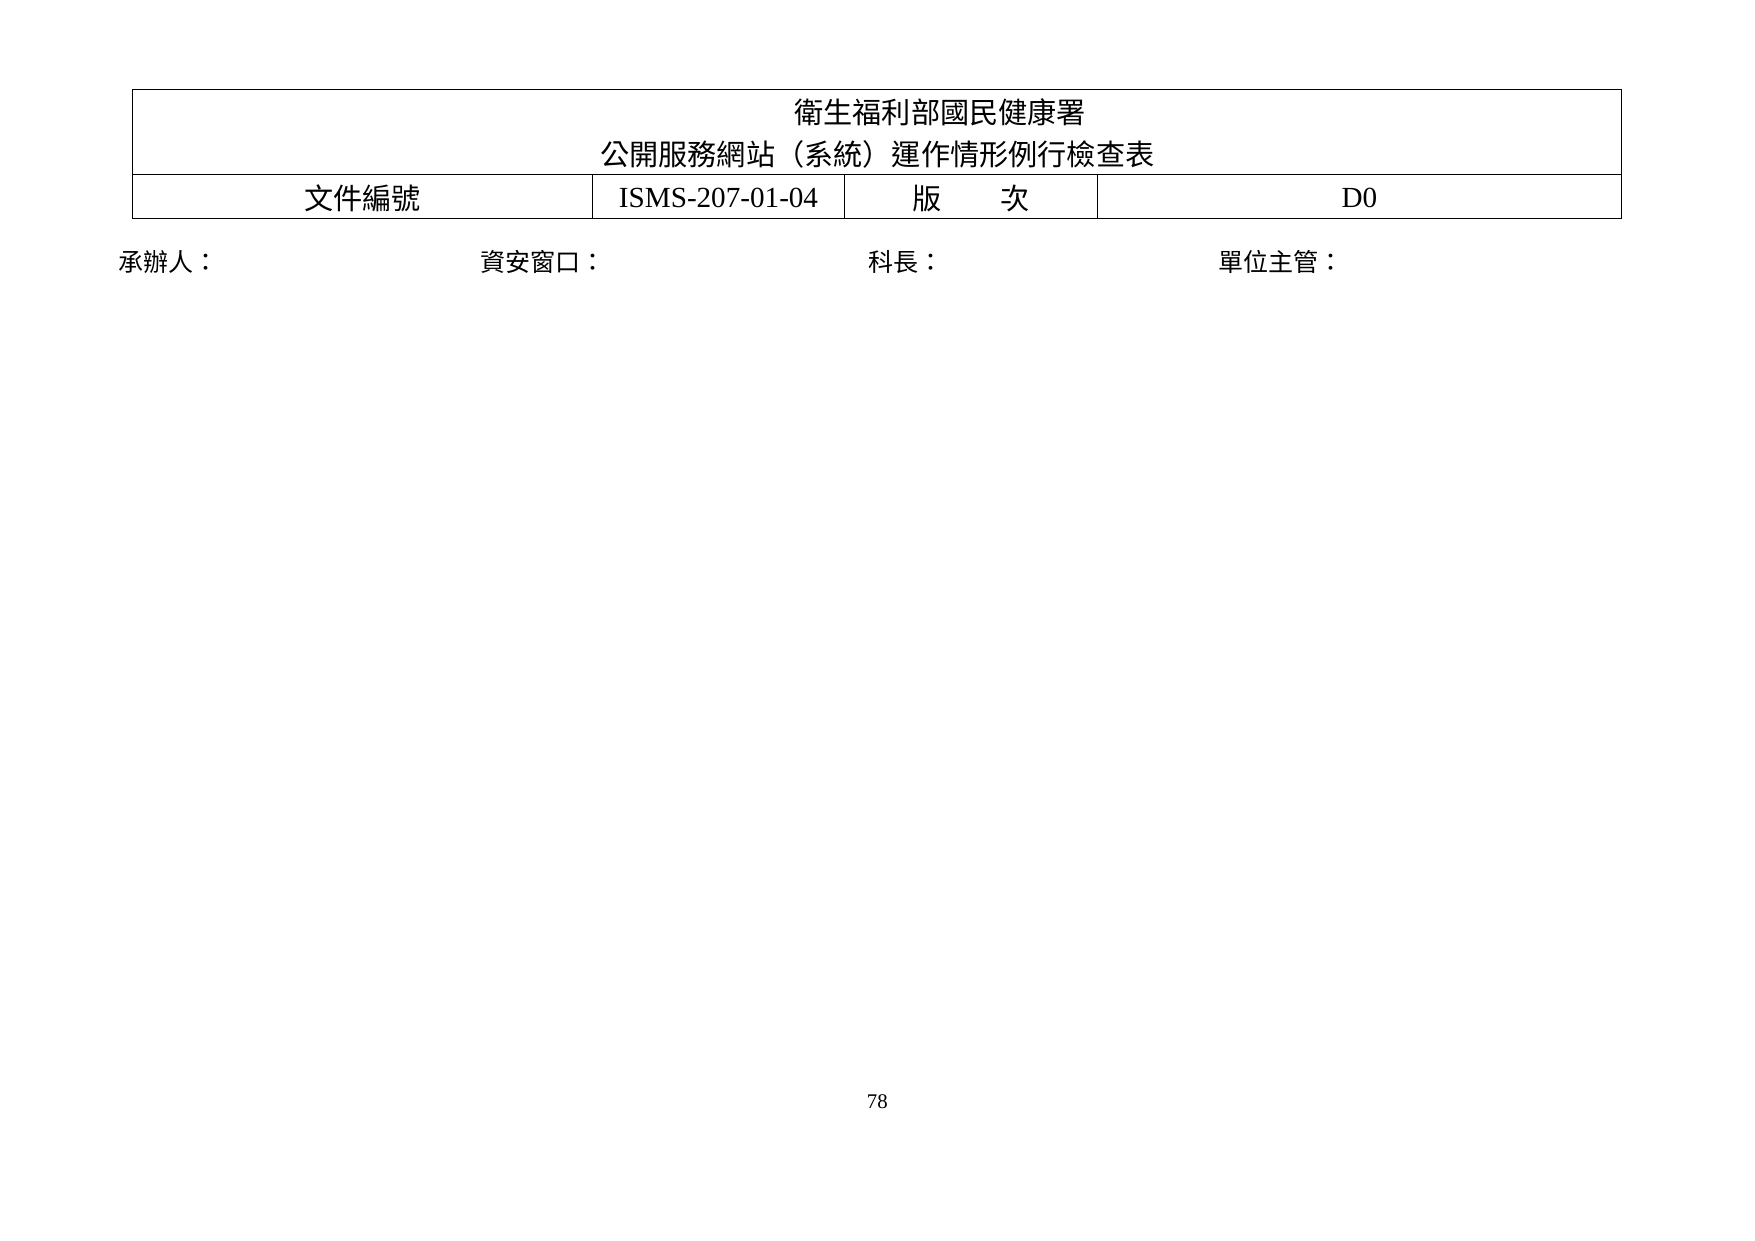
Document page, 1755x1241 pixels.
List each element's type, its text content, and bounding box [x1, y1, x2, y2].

text 承辦人： 資安窗口： 科長： 單位主管： [118, 243, 1636, 279]
